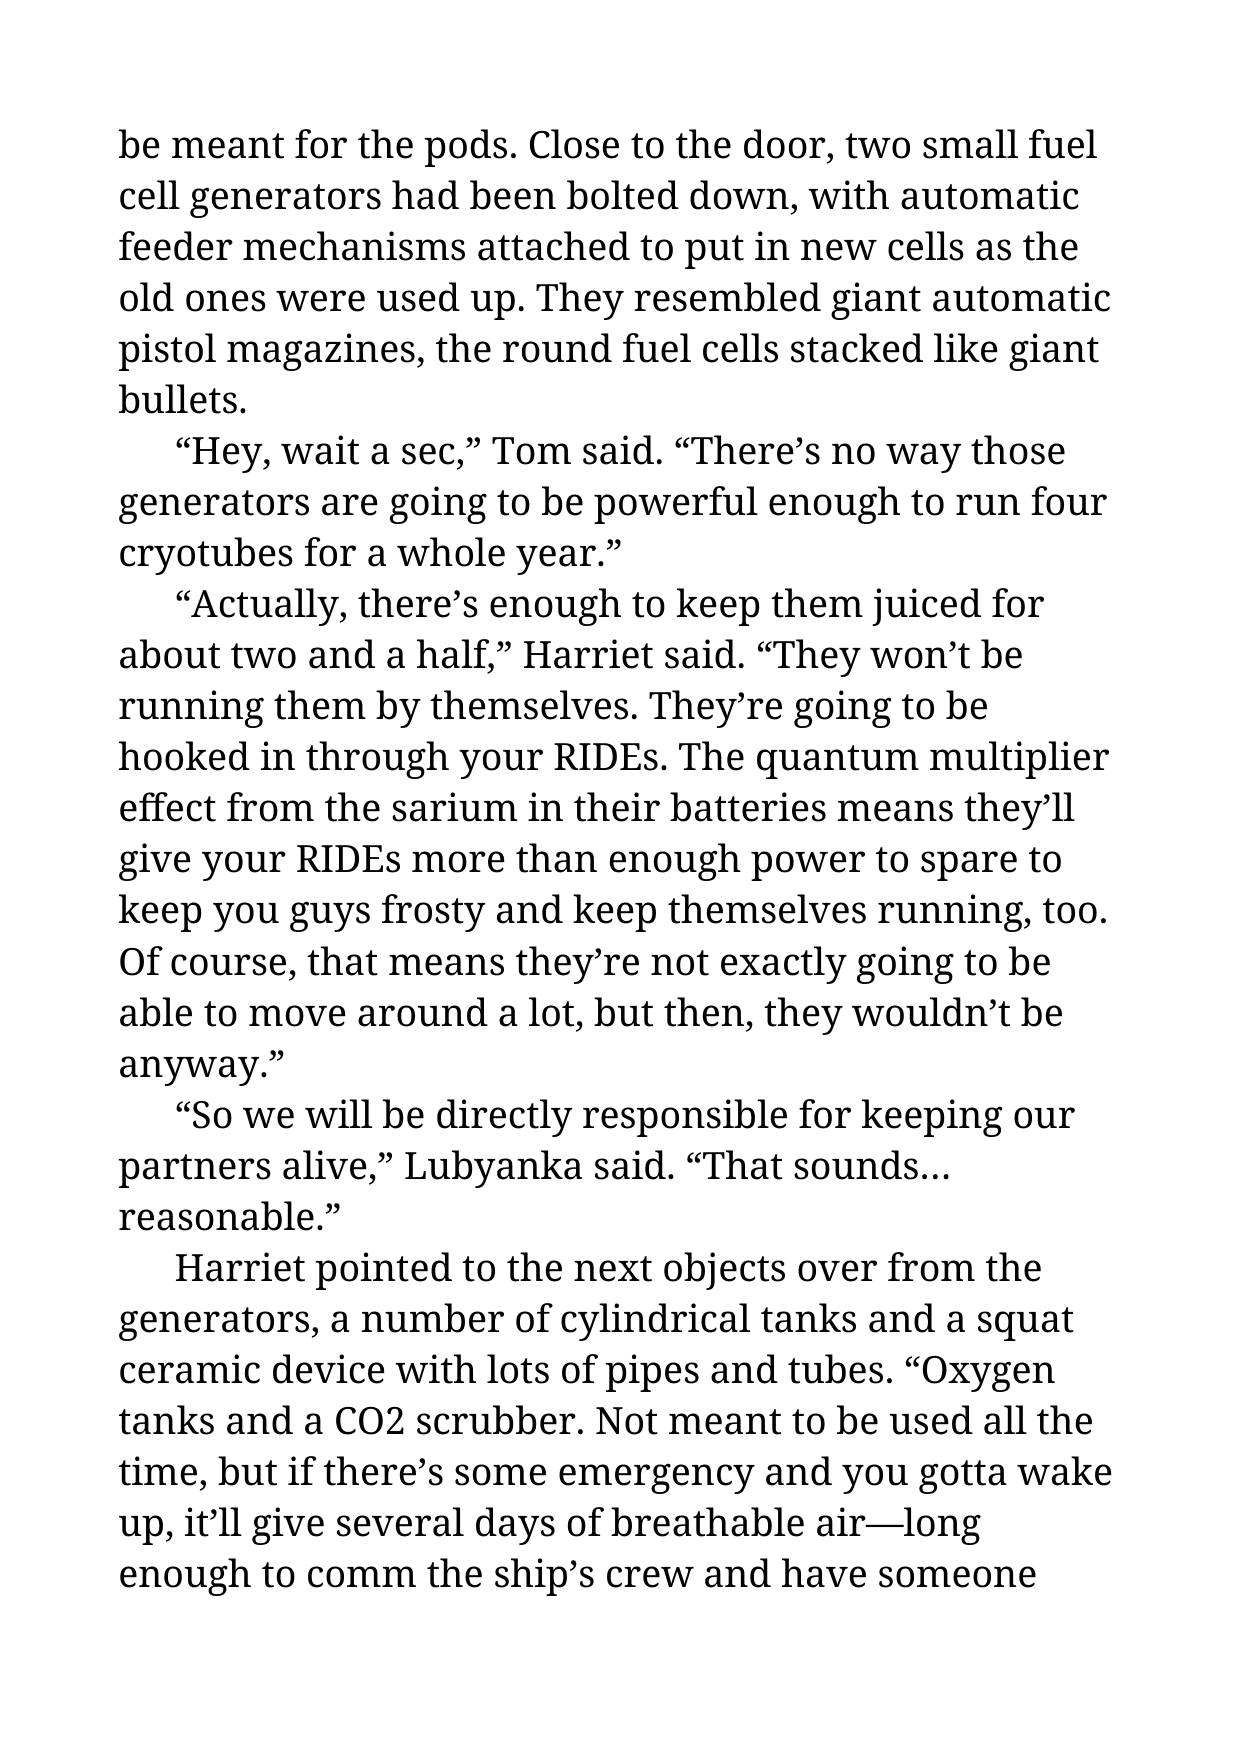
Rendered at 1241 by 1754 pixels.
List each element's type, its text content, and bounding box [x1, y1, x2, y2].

text be meant for the pods. Close to the door, two small fuel cell generators had been bolted down, with automatic feeder mechanisms attached to put in new cells as the old ones were used up. They resembled giant automatic pistol magazines, the round fuel cells stacked like giant bullets. [118, 118, 1122, 424]
text Harriet pointed to the next objects over from the generators, a number of cylindrical tanks and a squat ceramic device with lots of pipes and tubes. “Oxygen tanks and a CO2 scrubber. Not meant to be used all the time, but if there’s some emergency and you gotta wake up, it’ll give several days of breathable air—long enough to comm the ship’s crew and have someone [118, 1241, 1122, 1598]
text “Actually, there’s enough to keep them juiced for about two and a half,” Harriet said. “They won’t be running them by themselves. They’re going to be hooked in through your RIDEs. The quantum multiplier effect from the sarium in their batteries means they’ll give your RIDEs more than enough power to spare to keep you guys frosty and keep themselves running, too. Of course, that means they’re not exactly going to be able to move around a lot, but then, they wouldn’t be anyway.” [118, 577, 1122, 1088]
text “Hey, wait a sec,” Tom said. “There’s no way those generators are going to be powerful enough to run four cryotubes for a whole year.” [118, 424, 1122, 577]
text “So we will be directly responsible for keeping our partners alive,” Lubyanka said. “That sounds…reasonable.” [118, 1088, 1122, 1241]
